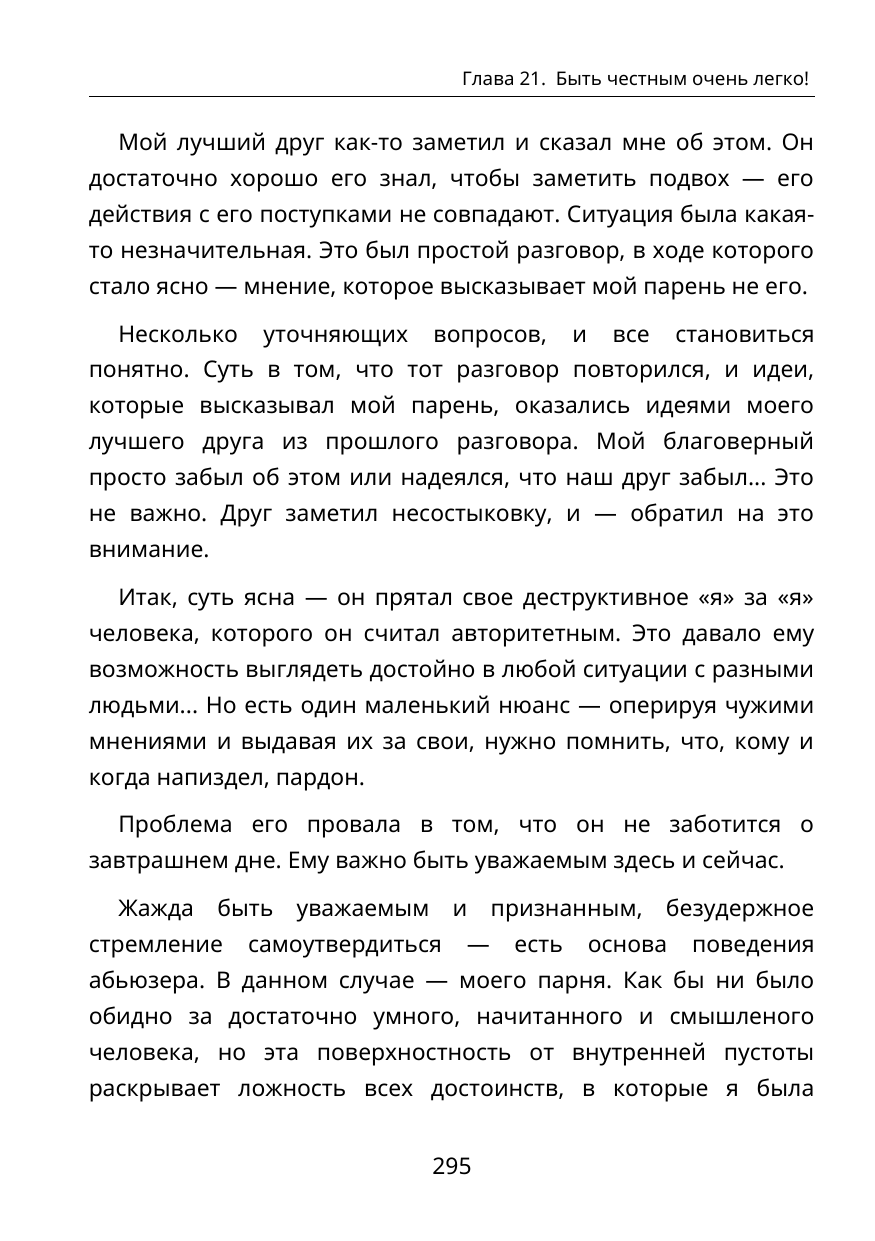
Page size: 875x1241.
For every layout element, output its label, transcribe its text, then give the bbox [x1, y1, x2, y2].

text Несколько уточняющих вопросов, и все становиться понятно. Суть в том, что тот разговор повторился, и идеи, которые высказывал мой парень, оказались идеями моего лучшего друга из прошлого разговора. Мой благоверный просто забыл об этом или надеялся, что наш друг забыл... Это не важно. Друг заметил несостыковку, и — обратил на это внимание. [88, 317, 815, 564]
text Проблема его провала в том, что он не заботится о завтрашнем дне. Ему важно быть уважаемым здесь и сейчас. [88, 808, 815, 875]
text Жажда быть уважаемым и признанным, безудержное стремление самоутвердиться — есть основа поведения абьюзера. В данном случае — моего парня. Как бы ни было обидно за достаточно умного, начитанного и смышленого человека, но эта поверхностность от внутренней пустоты раскрывает ложность всех достоинств, в которые я была [88, 892, 815, 1103]
text Итак, суть ясна — он прятал свое деструктивное «я» за «я» человека, которого он считал авторитетным. Это давало ему возможность выглядеть достойно в любой ситуации с разными людьми... Но есть один маленький нюанс — оперируя чужими мнениями и выдавая их за свои, нужно помнить, что, кому и когда напиздел, пардон. [88, 581, 815, 792]
text Мой лучший друг как-то заметил и сказал мне об этом. Он достаточно хорошо его знал, чтобы заметить подвох — его действия с его поступками не совпадают. Ситуация была какая-то незначительная. Это был простой разговор, в ходе которого стало ясно — мнение, которое высказывает мой парень не его. [88, 126, 815, 301]
